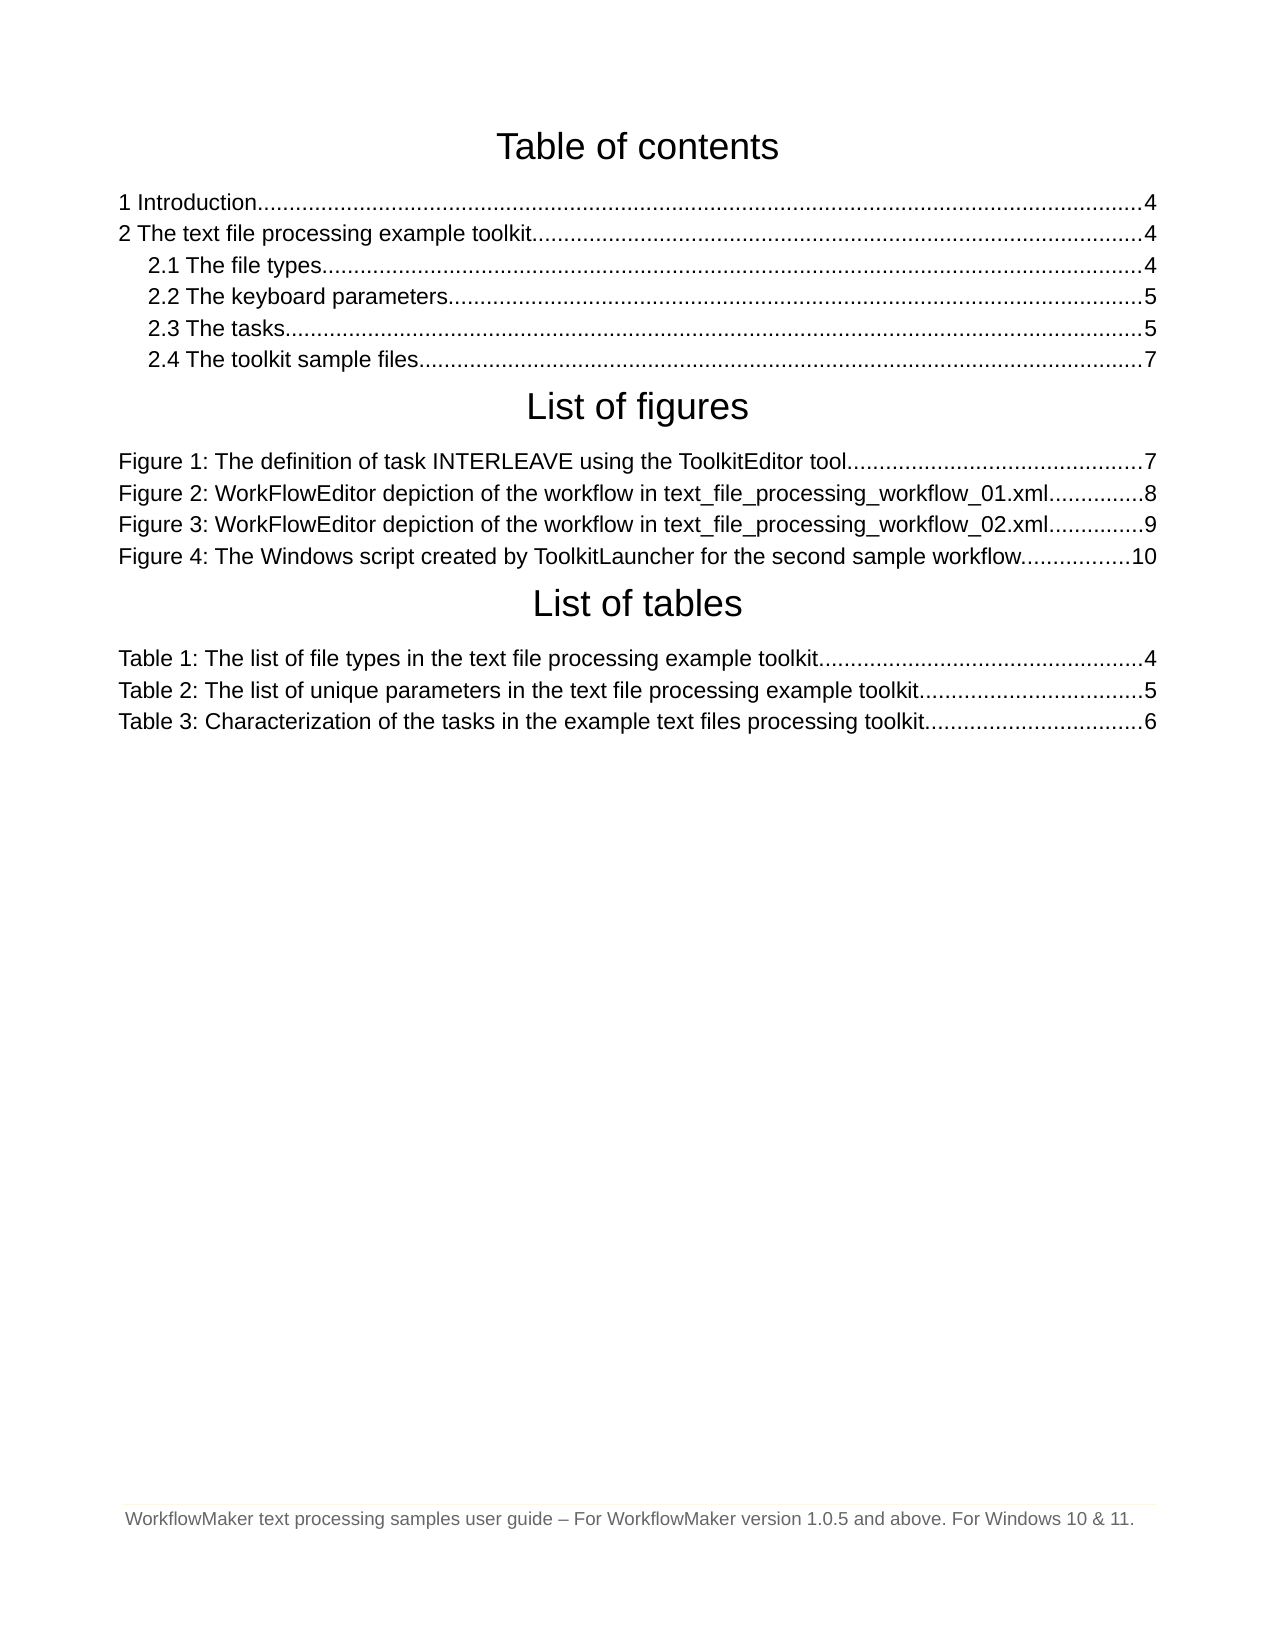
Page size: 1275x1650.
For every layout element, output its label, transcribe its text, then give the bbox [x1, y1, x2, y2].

subtitle List of figures [118, 384, 1157, 427]
text 2.3 The tasks 5 [148, 315, 1157, 341]
text 2.4 The toolkit sample files 7 [148, 346, 1157, 373]
text Table 1: The list of file types in the text file processing example toolkit. 4 [118, 645, 1157, 671]
text Figure 4: The Windows script created by ToolkitLauncher for the second sample workflow. 10 [118, 543, 1157, 569]
subtitle List of tables [118, 581, 1157, 624]
text Figure 2: WorkFlowEditor depiction of the workflow in text_file_processing_workflow_01.xml. 8 [118, 480, 1157, 506]
text 2 The text file processing example toolkit 4 [118, 220, 1157, 246]
text 2.2 The keyboard parameters 5 [148, 283, 1157, 309]
text Table 3: Characterization of the tasks in the example text files processing toolkit. 6 [118, 708, 1157, 734]
text 2.1 The file types 4 [148, 252, 1157, 278]
text 1 Introduction 4 [118, 188, 1157, 215]
text Figure 1: The definition of task INTERLEAVE using the ToolkitEditor tool. 7 [118, 448, 1157, 475]
subtitle Table of contents [118, 124, 1157, 167]
text Table 2: The list of unique parameters in the text file processing example toolkit. 5 [118, 677, 1157, 703]
text Figure 3: WorkFlowEditor depiction of the workflow in text_file_processing_workflow_02.xml. 9 [118, 511, 1157, 538]
